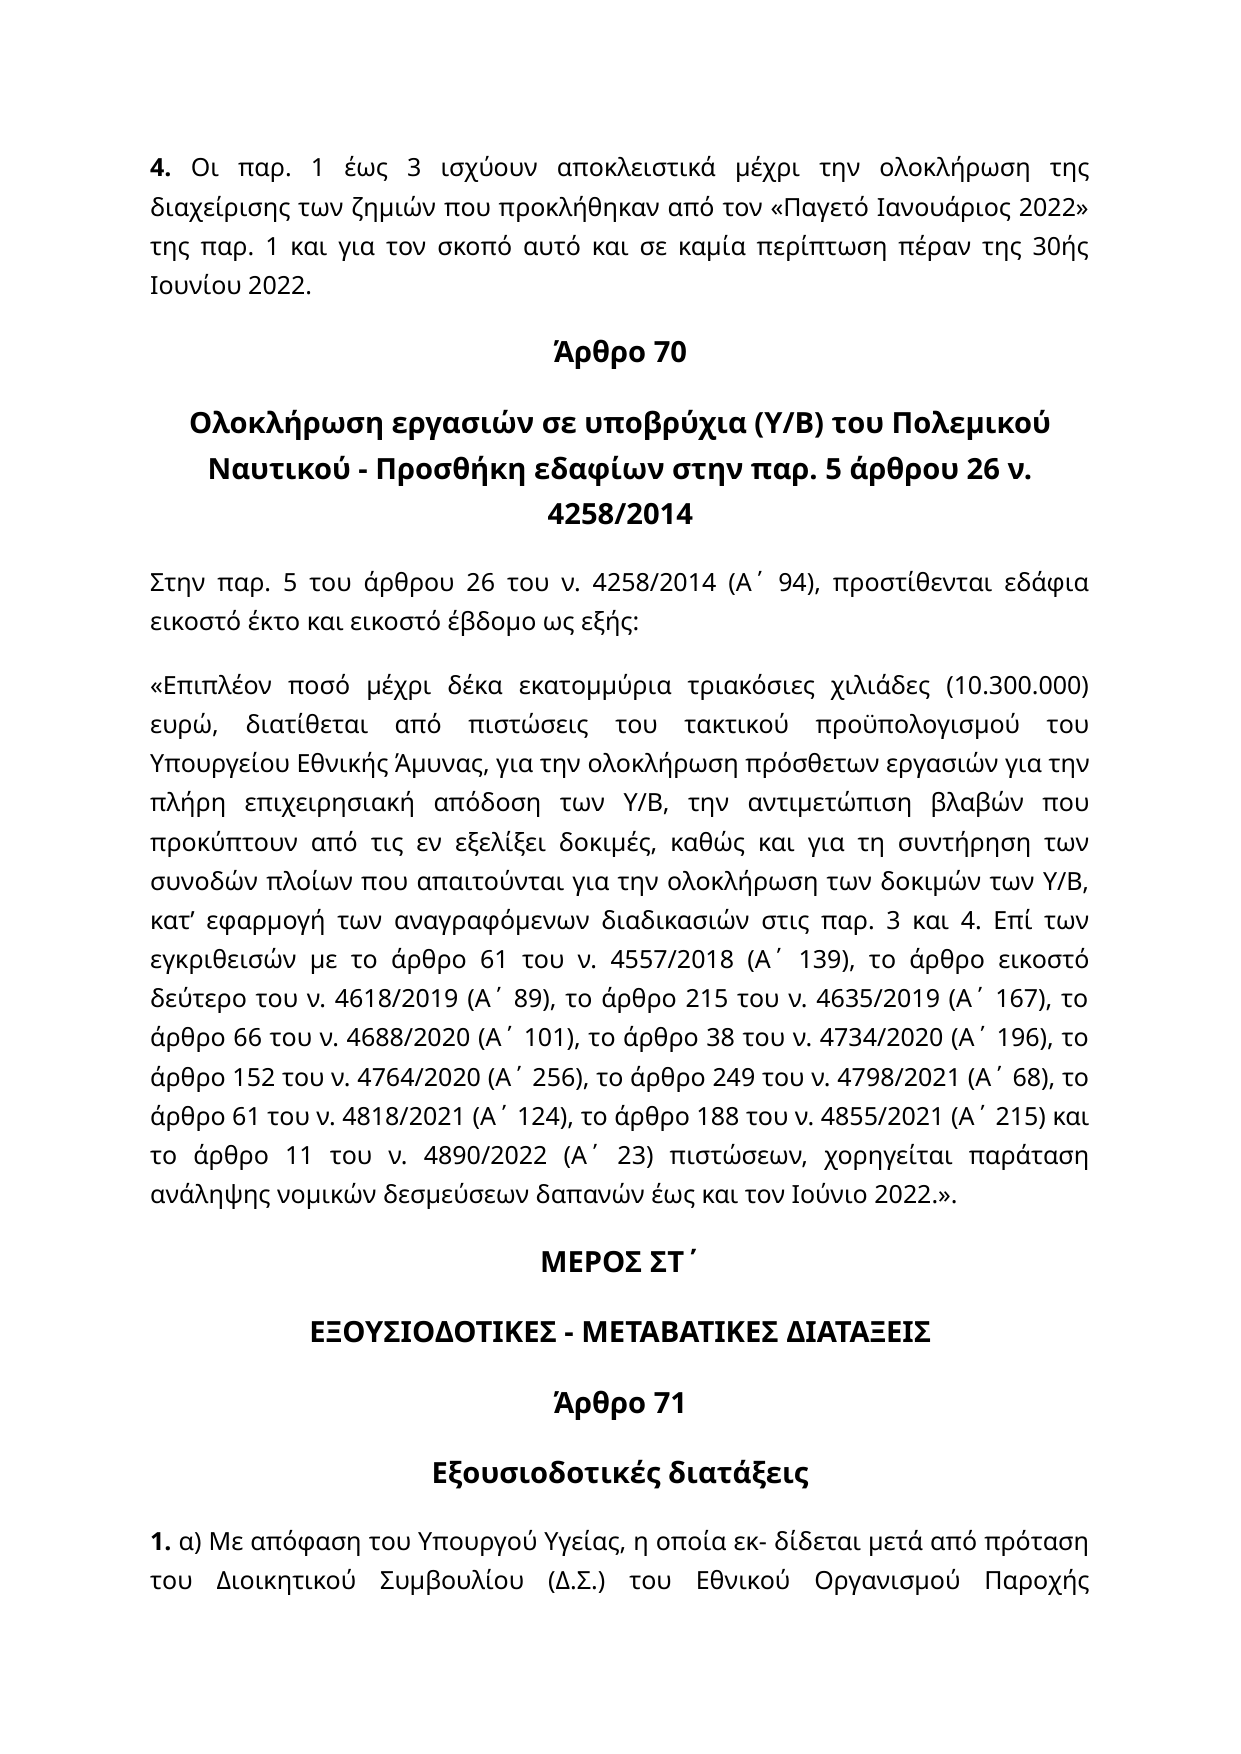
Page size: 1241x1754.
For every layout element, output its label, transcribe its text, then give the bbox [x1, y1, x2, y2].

subtitle ΕΞΟΥΣΙΟΔΟΤΙΚΕΣ - ΜΕΤΑΒΑΤΙΚΕΣ ΔΙΑΤΑΞΕΙΣ [150, 1311, 1090, 1351]
text Στην παρ. 5 του άρθρου 26 του ν. 4258/2014 (Α΄ 94), προστίθενται εδάφια εικοστό έκτο και εικοστό έβδομο ως εξής: [150, 564, 1090, 637]
text 1. α) Με απόφαση του Υπουργού Υγείας, η οποία εκ- δίδεται μετά από πρόταση του Διοικητικού Συμβουλίου (Δ.Σ.) του Εθνικού Οργανισμού Παροχής [150, 1523, 1090, 1597]
text «Επιπλέον ποσό μέχρι δέκα εκατομμύρια τριακόσιες χιλιάδες (10.300.000) ευρώ, διατίθεται από πιστώσεις του τακτικού προϋπολογισμού του Υπουργείου Εθνικής Άμυνας, για την ολοκλήρωση πρόσθετων εργασιών για την πλήρη επιχειρησιακή απόδοση των Υ/Β, την αντιμετώπιση βλαβών που προκύπτουν από τις εν εξελίξει δοκιμές, καθώς και για τη συντήρηση των συνοδών πλοίων που απαιτούνται για την ολοκλήρωση των δοκιμών των Υ/Β, κατ’ εφαρμογή των αναγραφόμενων διαδικασιών στις παρ. 3 και 4. Επί των εγκριθεισών με το άρθρο 61 του ν. 4557/2018 (Α΄ 139), το άρθρο εικοστό δεύτερο του ν. 4618/2019 (Α΄ 89), το άρθρο 215 του ν. 4635/2019 (Α΄ 167), το άρθρο 66 του ν. 4688/2020 (Α΄ 101), το άρθρο 38 του ν. 4734/2020 (Α΄ 196), το άρθρο 152 του ν. 4764/2020 (Α΄ 256), το άρθρο 249 του ν. 4798/2021 (Α΄ 68), το άρθρο 61 του ν. 4818/2021 (Α΄ 124), το άρθρο 188 του ν. 4855/2021 (Α΄ 215) και το άρθρο 11 του ν. 4890/2022 (Α΄ 23) πιστώσεων, χορηγείται παράταση ανάληψης νομικών δεσμεύσεων δαπανών έως και τον Ιούνιο 2022.». [150, 667, 1090, 1211]
subtitle Άρθρο 71 [150, 1382, 1090, 1422]
subtitle Άρθρο 70 [150, 332, 1090, 371]
text 4. Οι παρ. 1 έως 3 ισχύουν αποκλειστικά μέχρι την ολοκλήρωση της διαχείρισης των ζημιών που προκλήθηκαν από τον «Παγετό Ιανουάριος 2022» της παρ. 1 και για τον σκοπό αυτό και σε καμία περίπτωση πέραν της 30ής Ιουνίου 2022. [150, 150, 1090, 302]
subtitle Εξουσιοδοτικές διατάξεις [150, 1453, 1090, 1492]
subtitle Ολοκλήρωση εργασιών σε υποβρύχια (Υ/Β) του Πολεμικού Ναυτικού - Προσθήκη εδαφίων στην παρ. 5 άρθρου 26 ν. 4258/2014 [150, 402, 1090, 533]
subtitle ΜΕΡΟΣ ΣΤ΄ [150, 1241, 1090, 1281]
